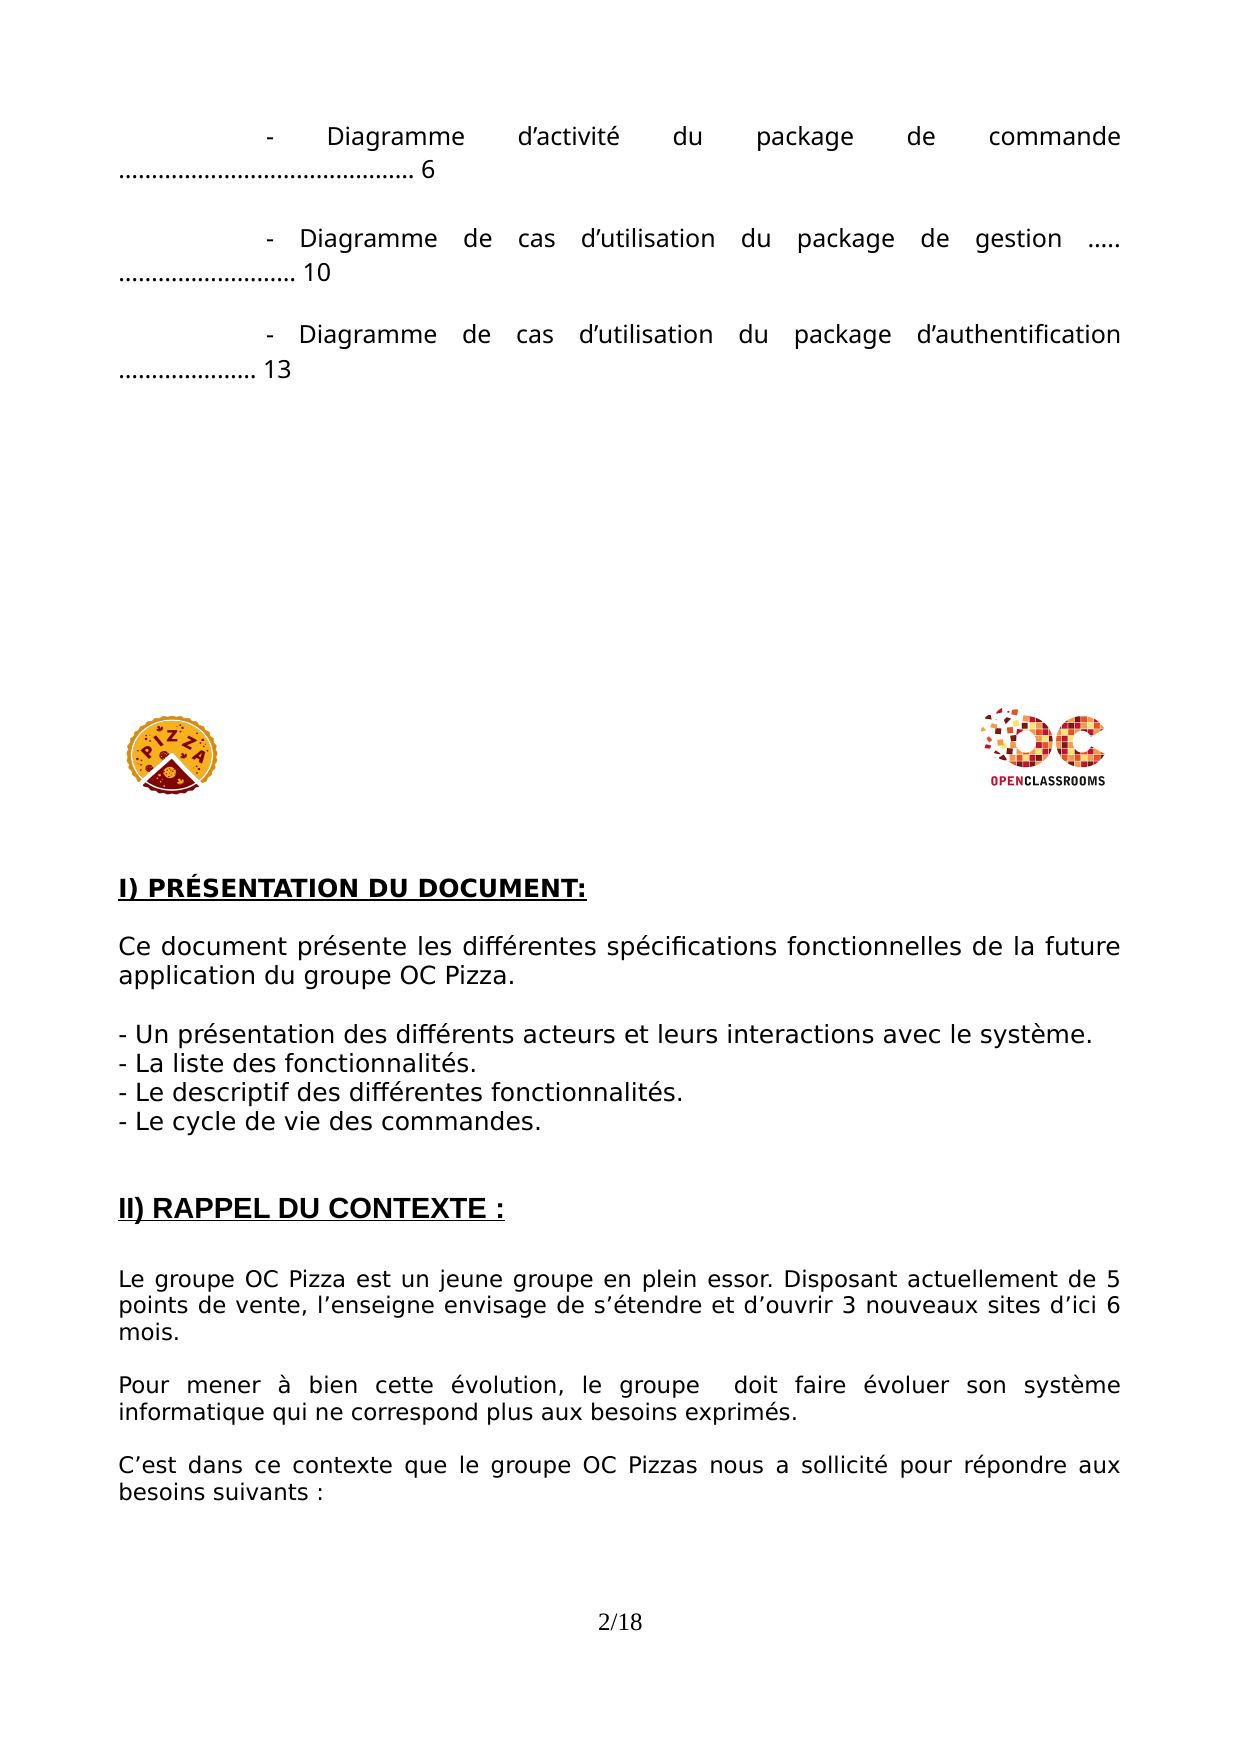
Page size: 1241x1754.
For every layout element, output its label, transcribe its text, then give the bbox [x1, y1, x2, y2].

text - Diagramme de cas d’utilisation du package de gestion ….. ……………………… 10 [118, 220, 1122, 288]
text Le groupe OC Pizza est un jeune groupe en plein essor. Disposant actuellement de 5 points de vente, l’enseigne envisage de s’étendre et d’ouvrir 3 nouveaux sites d’ici 6 mois. [118, 1266, 1122, 1346]
text Pour mener à bien cette évolution, le groupe doit faire évoluer son système informatique qui ne correspond plus aux besoins exprimés. [118, 1373, 1122, 1426]
text I) PRÉSENTATION DU DOCUMENT: [118, 874, 1122, 903]
text C’est dans ce contexte que le groupe OC Pizzas nous a sollicité pour répondre aux besoins suivants : [118, 1453, 1122, 1506]
picture [117, 707, 227, 803]
text Ce document présente les différentes spécifications fonctionnelles de la future application du groupe OC Pizza. [118, 932, 1122, 991]
text - La liste des fonctionnalités. [118, 1049, 1122, 1078]
text - Le cycle de vie des commandes. [118, 1107, 1122, 1137]
subtitle II) RAPPEL DU CONTEXTE : [118, 1191, 1122, 1224]
text - Diagramme d’activité du package de commande ……………………………………… 6 [118, 118, 1122, 186]
text - Diagramme de cas d’utilisation du package d’authentification ………………… 13 [118, 317, 1122, 385]
text - Un présentation des différents acteurs et leurs interactions avec le système. [118, 1020, 1122, 1049]
picture [976, 700, 1109, 794]
text - Le descriptif des différentes fonctionnalités. [118, 1078, 1122, 1107]
